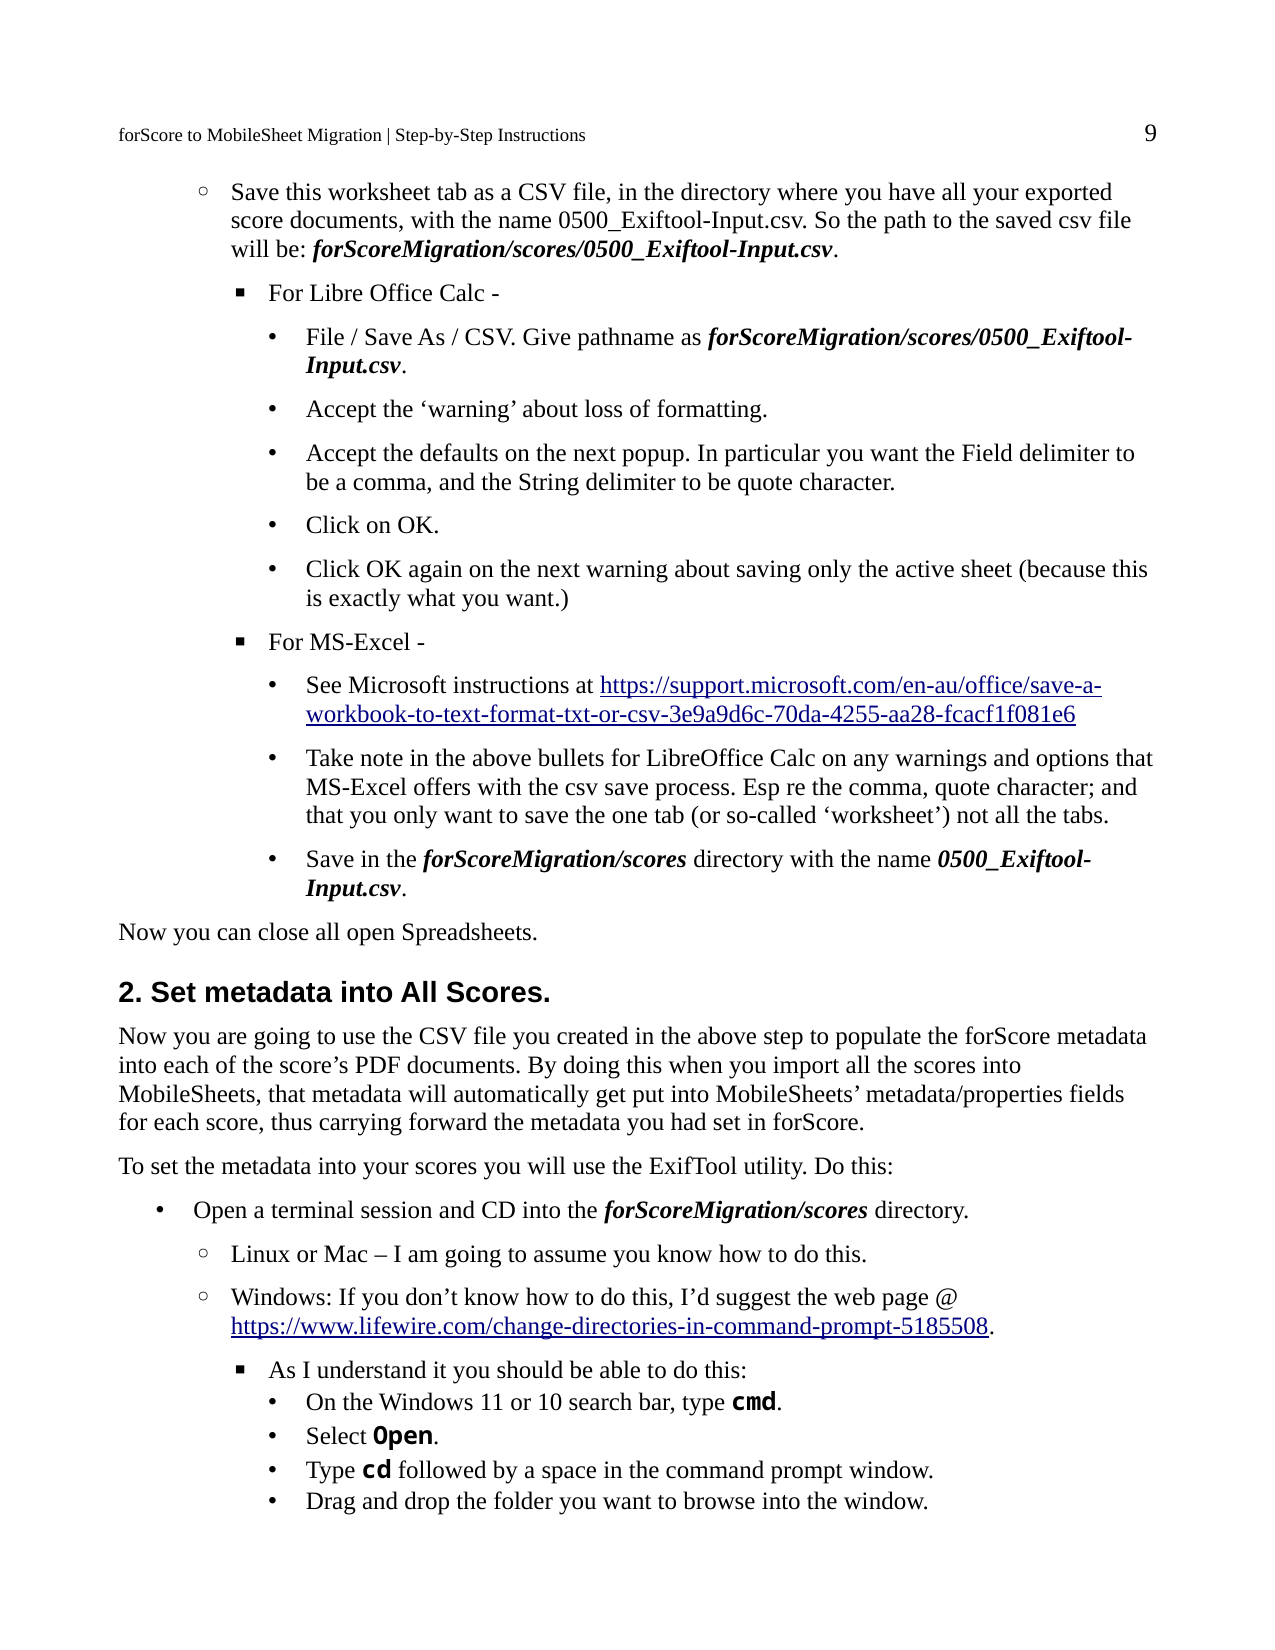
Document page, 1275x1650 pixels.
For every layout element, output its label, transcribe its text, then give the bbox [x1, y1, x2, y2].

text Now you are going to use the CSV file you created in the above step to populate the forScore metadata into each of the score’s PDF documents. By doing this when you import all the scores into MobileSheets, that metadata will automatically get put into MobileSheets’ metadata/properties fields for each score, thus carrying forward the metadata you had set in forScore. [118, 1021, 1157, 1136]
list Click OK again on the next warning about saving only the active sheet (because this is exactly what you want.) [268, 554, 1157, 612]
list See Microsoft instructions at https://support.microsoft.com/en-au/office/save-a-workbook-to-text-format-txt-or-csv-3e9a9d6c-70da-4255-aa28-fcacf1f081e6 [268, 671, 1157, 728]
list For MS-Excel - [231, 627, 1157, 656]
list As I understand it you should be able to do this: [231, 1355, 1157, 1384]
list Windows: If you don’t know how to do this, I’d suggest the web page @ https://www.lifewire.com/change-directories-in-command-prompt-5185508. [193, 1282, 1157, 1340]
list On the Windows 11 or 10 search bar, type cmd. [268, 1384, 1157, 1418]
text To set the metadata into your scores you will use the ExifTool utility. Do this: [118, 1151, 1157, 1180]
list Take note in the above bullets for LibreOffice Calc on any warnings and options that MS-Excel offers with the csv save process. Esp re the comma, quote character; and that you only want to save the one tab (or so-called ‘worksheet’) not all the tabs. [268, 743, 1157, 829]
list Drag and drop the folder you want to browse into the window. [268, 1486, 1157, 1515]
list Accept the ‘warning’ about loss of formatting. [268, 394, 1157, 423]
list Save in the forScoreMigration/scores directory with the name 0500_Exiftool-Input.csv. [268, 844, 1157, 902]
subtitle 2. Set metadata into All Scores. [118, 975, 1157, 1009]
list Open a terminal session and CD into the forScoreMigration/scores directory. [156, 1195, 1157, 1224]
list Select Open. [268, 1418, 1157, 1452]
list Save this worksheet tab as a CSV file, in the directory where you have all your exported score documents, with the name 0500_Exiftool-Input.csv. So the path to the saved csv file will be: forScoreMigration/scores/0500_Exiftool-Input.csv. [193, 177, 1157, 263]
text Now you can close all open Spreadsheets. [118, 917, 1157, 946]
list File / Save As / CSV. Give pathname as forScoreMigration/scores/0500_Exiftool-Input.csv. [268, 322, 1157, 379]
list Linux or Mac – I am going to assume you know how to do this. [193, 1239, 1157, 1267]
list Type cd followed by a space in the command prompt window. [268, 1452, 1157, 1486]
list For Libre Office Calc - [231, 278, 1157, 307]
list Click on OK. [268, 511, 1157, 539]
list Accept the defaults on the next popup. In particular you want the Field delimiter to be a comma, and the String delimiter to be quote character. [268, 438, 1157, 496]
